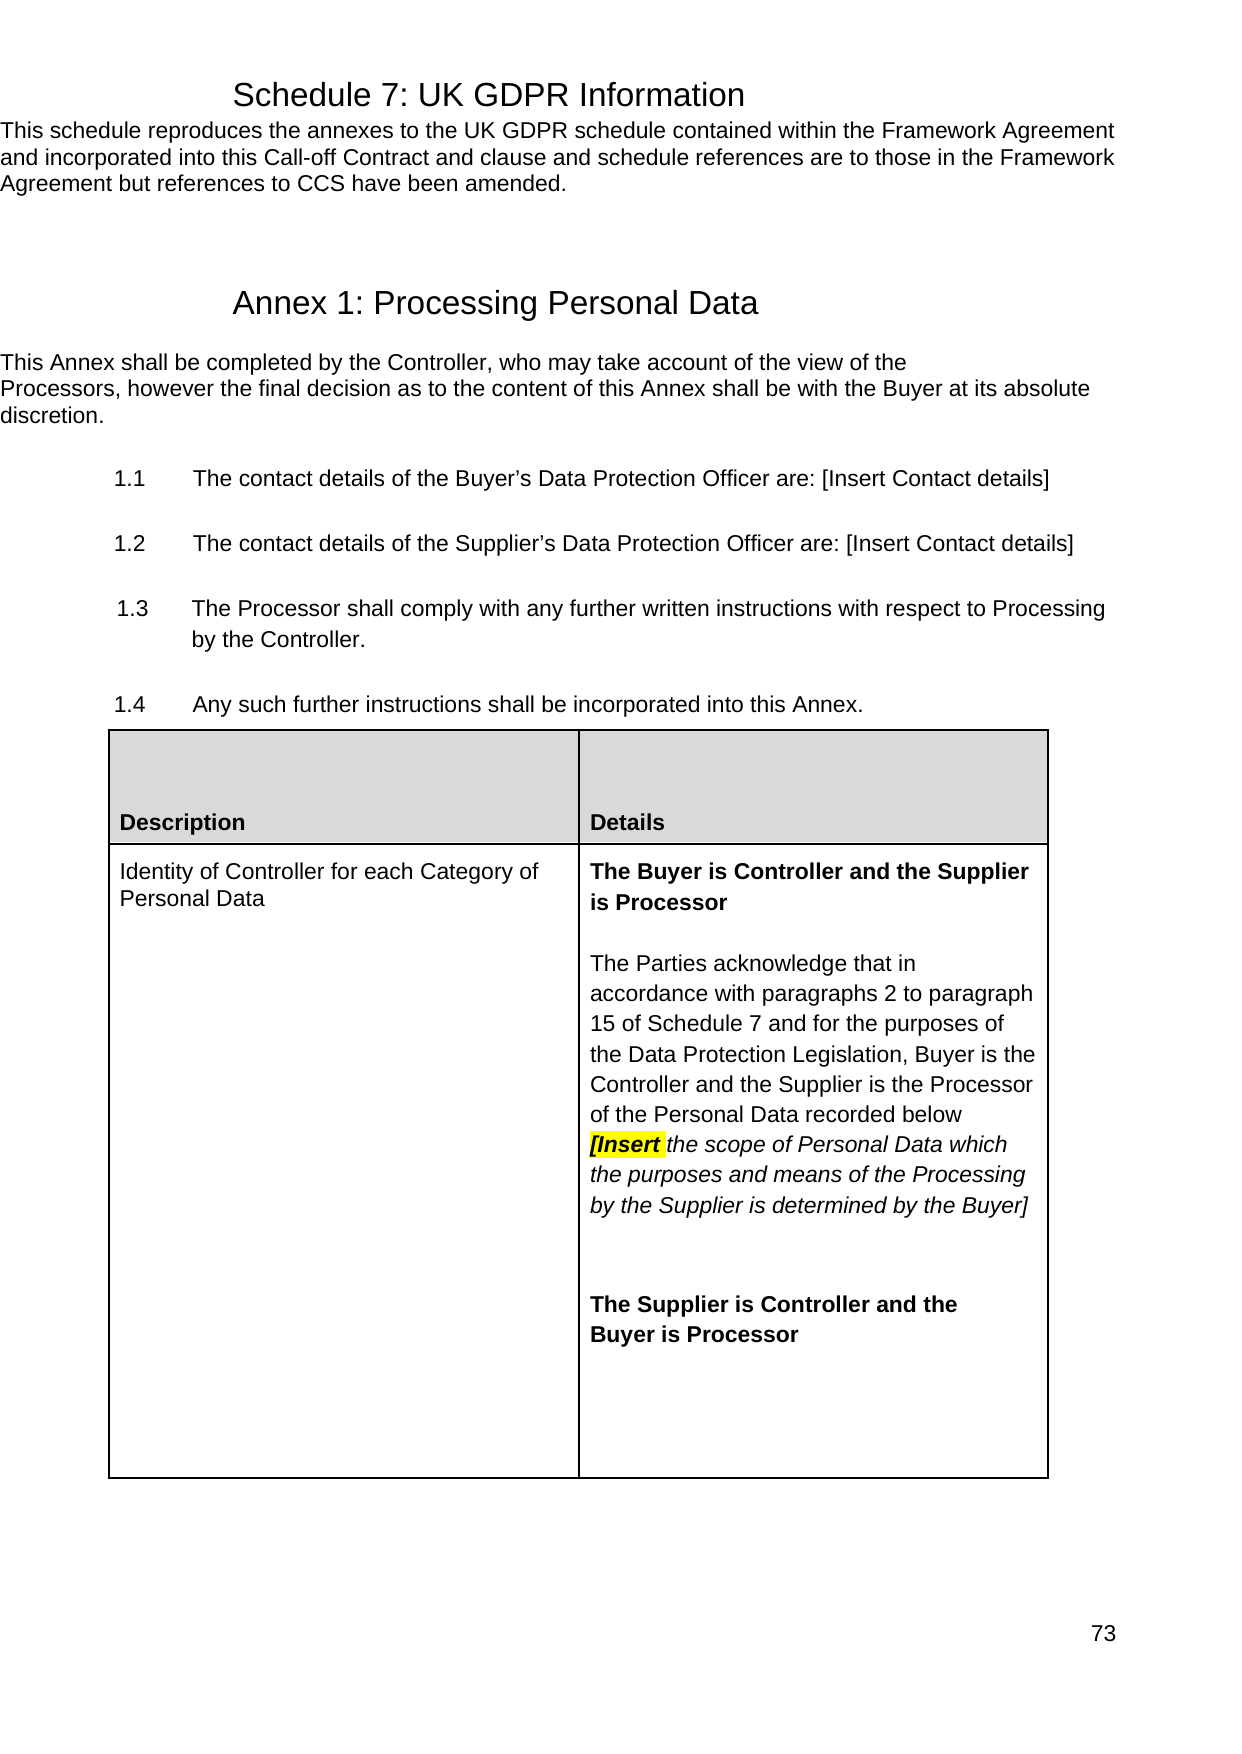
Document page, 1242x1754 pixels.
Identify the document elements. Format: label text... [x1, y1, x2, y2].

subtitle Schedule 7: UK GDPR Information [116, 75, 1122, 113]
table_cell Identity of Controller for each Category of Personal Data [110, 845, 578, 1477]
text Processors, however the final decision as to the content of this Annex shall be with the Buyer at its absolute discretion. [0, 375, 1121, 428]
table_cell Details [580, 788, 1047, 842]
table_cell The Buyer is Controller and the Supplier is Processor The Parties acknowledge that in accordance with paragraphs 2 to paragraph 15 of Schedule 7 and for the purposes of the Data Protection Legislation, Buyer is the Controller and the Supplier is the Processor of the Personal Data recorded below [Insert the scope of Personal Data which the purposes and means of the Processing by the Supplier is determined by the Buyer] The Supplier is Controller and the Buyer is Processor [580, 845, 1047, 1477]
text 1.2 The contact details of the Supplier’s Data Protection Officer are: [Insert Contact details] [0, 529, 1122, 557]
text 1.3 The Processor shall comply with any further written instructions with respect to Processing by the Controller. [116, 595, 1121, 653]
text 1.1 The contact details of the Buyer’s Data Protection Officer are: [Insert Contact details] [0, 464, 1122, 492]
table_cell Description [110, 788, 578, 842]
table_header [110, 731, 578, 788]
table_header [580, 731, 1047, 788]
text 1.4 Any such further instructions shall be incorporated into this Annex. [0, 690, 1122, 718]
subtitle Annex 1: Processing Personal Data [116, 283, 1122, 322]
text This Annex shall be completed by the Controller, who may take account of the view of the [0, 349, 1121, 375]
text This schedule reproduces the annexes to the UK GDPR schedule contained within the Framework Agreement and incorporated into this Call-off Contract and clause and schedule references are to those in the Framework Agreement but references to CCS have been amended. [0, 117, 1121, 196]
